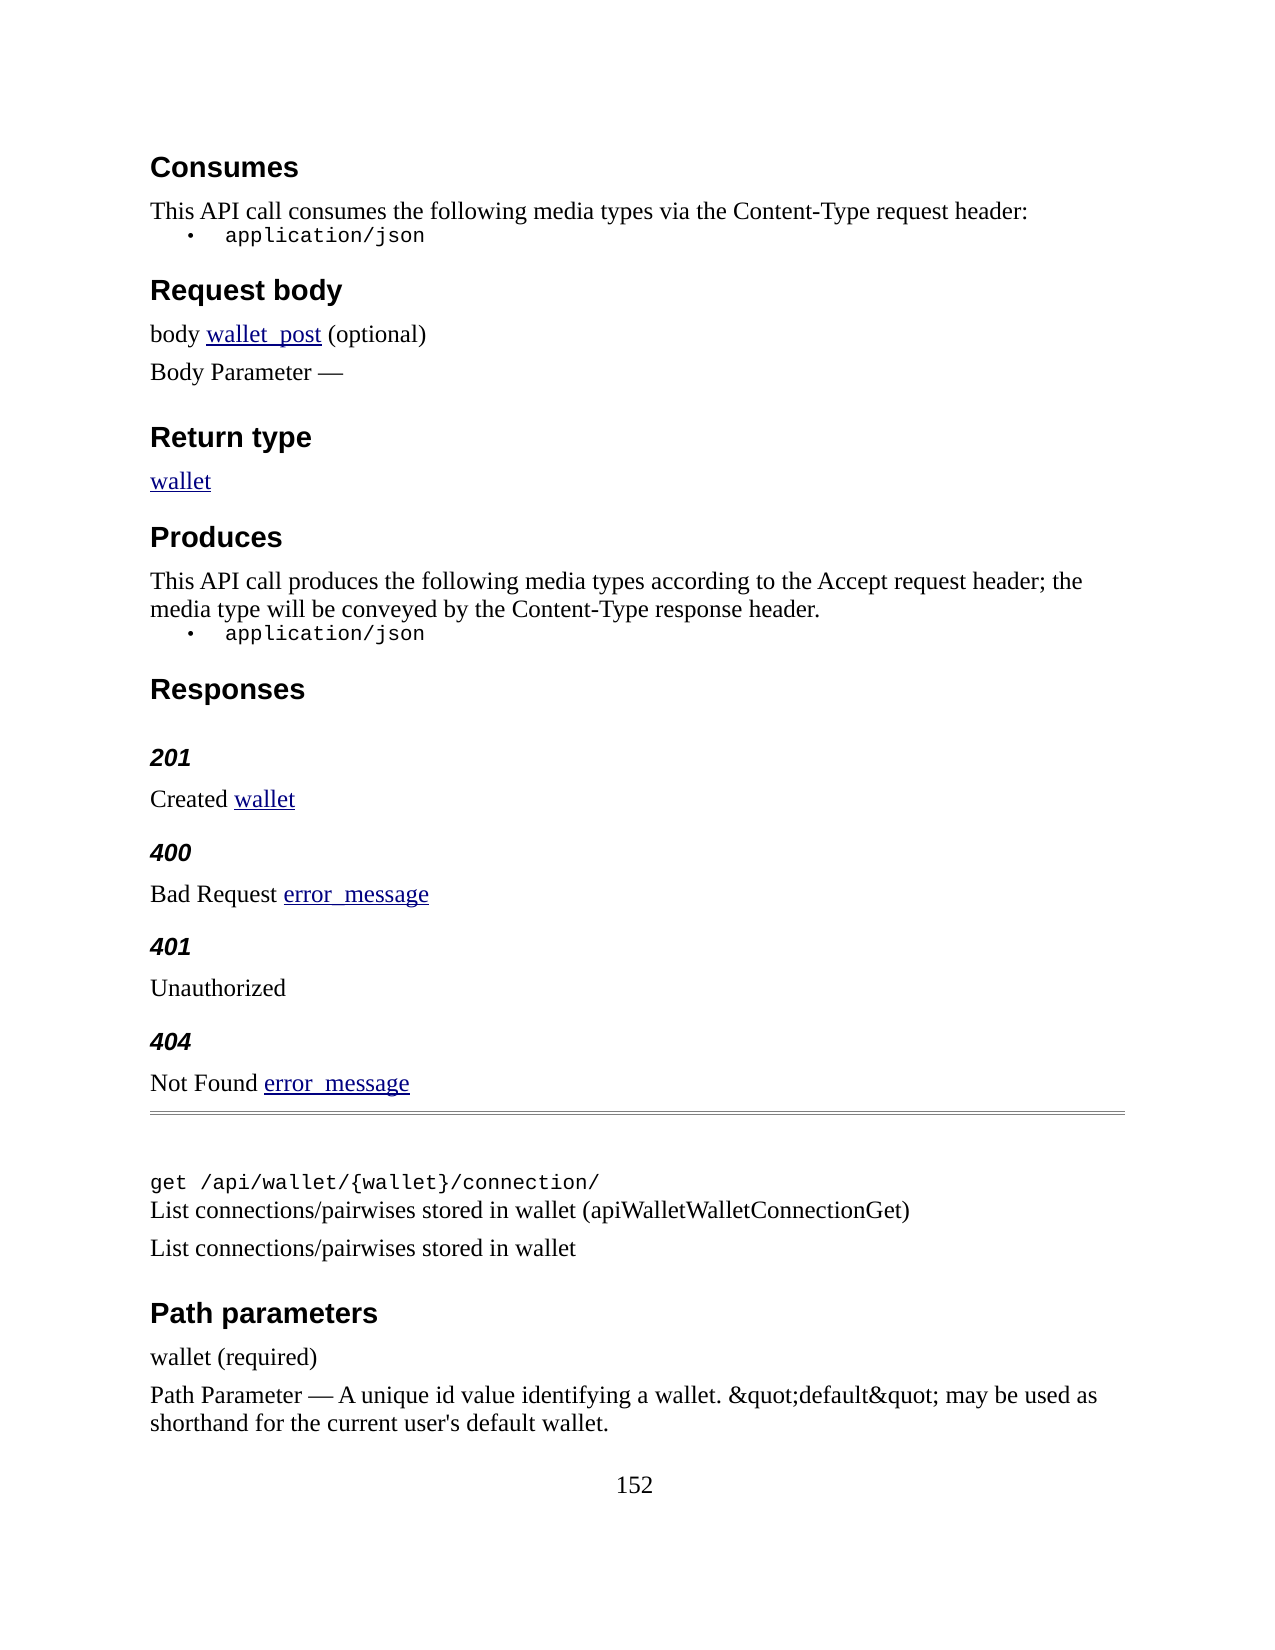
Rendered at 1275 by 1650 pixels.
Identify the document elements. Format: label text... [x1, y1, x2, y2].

text Bad Request error_message [150, 879, 1125, 907]
text Not Found error_message [150, 1068, 1125, 1097]
text This API call produces the following media types according to the Accept request header; the media type will be conveyed by the Content-Type response header. [150, 566, 1125, 623]
text List connections/pairwises stored in wallet (apiWalletWalletConnectionGet) [150, 1196, 1125, 1224]
text get /api/wallet/{wallet}/connection/ [150, 1172, 1125, 1196]
subtitle Produces [150, 520, 1125, 553]
subtitle 401 [150, 932, 1125, 961]
text Created wallet [150, 784, 1125, 813]
list application/json [187, 623, 1125, 647]
text wallet [150, 466, 1125, 495]
text Unauthorized [150, 973, 1125, 1002]
text Path Parameter — A unique id value identifying a wallet. &quot;default&quot; may be used as shorthand for the current user's default wallet. [150, 1380, 1125, 1437]
subtitle Consumes [150, 150, 1125, 183]
subtitle 201 [150, 743, 1125, 771]
subtitle Request body [150, 273, 1125, 307]
text body wallet_post (optional) [150, 319, 1125, 348]
text Body Parameter — [150, 357, 1125, 386]
subtitle Return type [150, 420, 1125, 453]
subtitle Path parameters [150, 1296, 1125, 1329]
text List connections/pairwises stored in wallet [150, 1233, 1125, 1262]
subtitle Responses [150, 672, 1125, 705]
text wallet (required) [150, 1342, 1125, 1371]
subtitle 404 [150, 1027, 1125, 1056]
subtitle 400 [150, 838, 1125, 866]
text This API call consumes the following media types via the Content-Type request header: [150, 196, 1125, 225]
list application/json [187, 225, 1125, 248]
